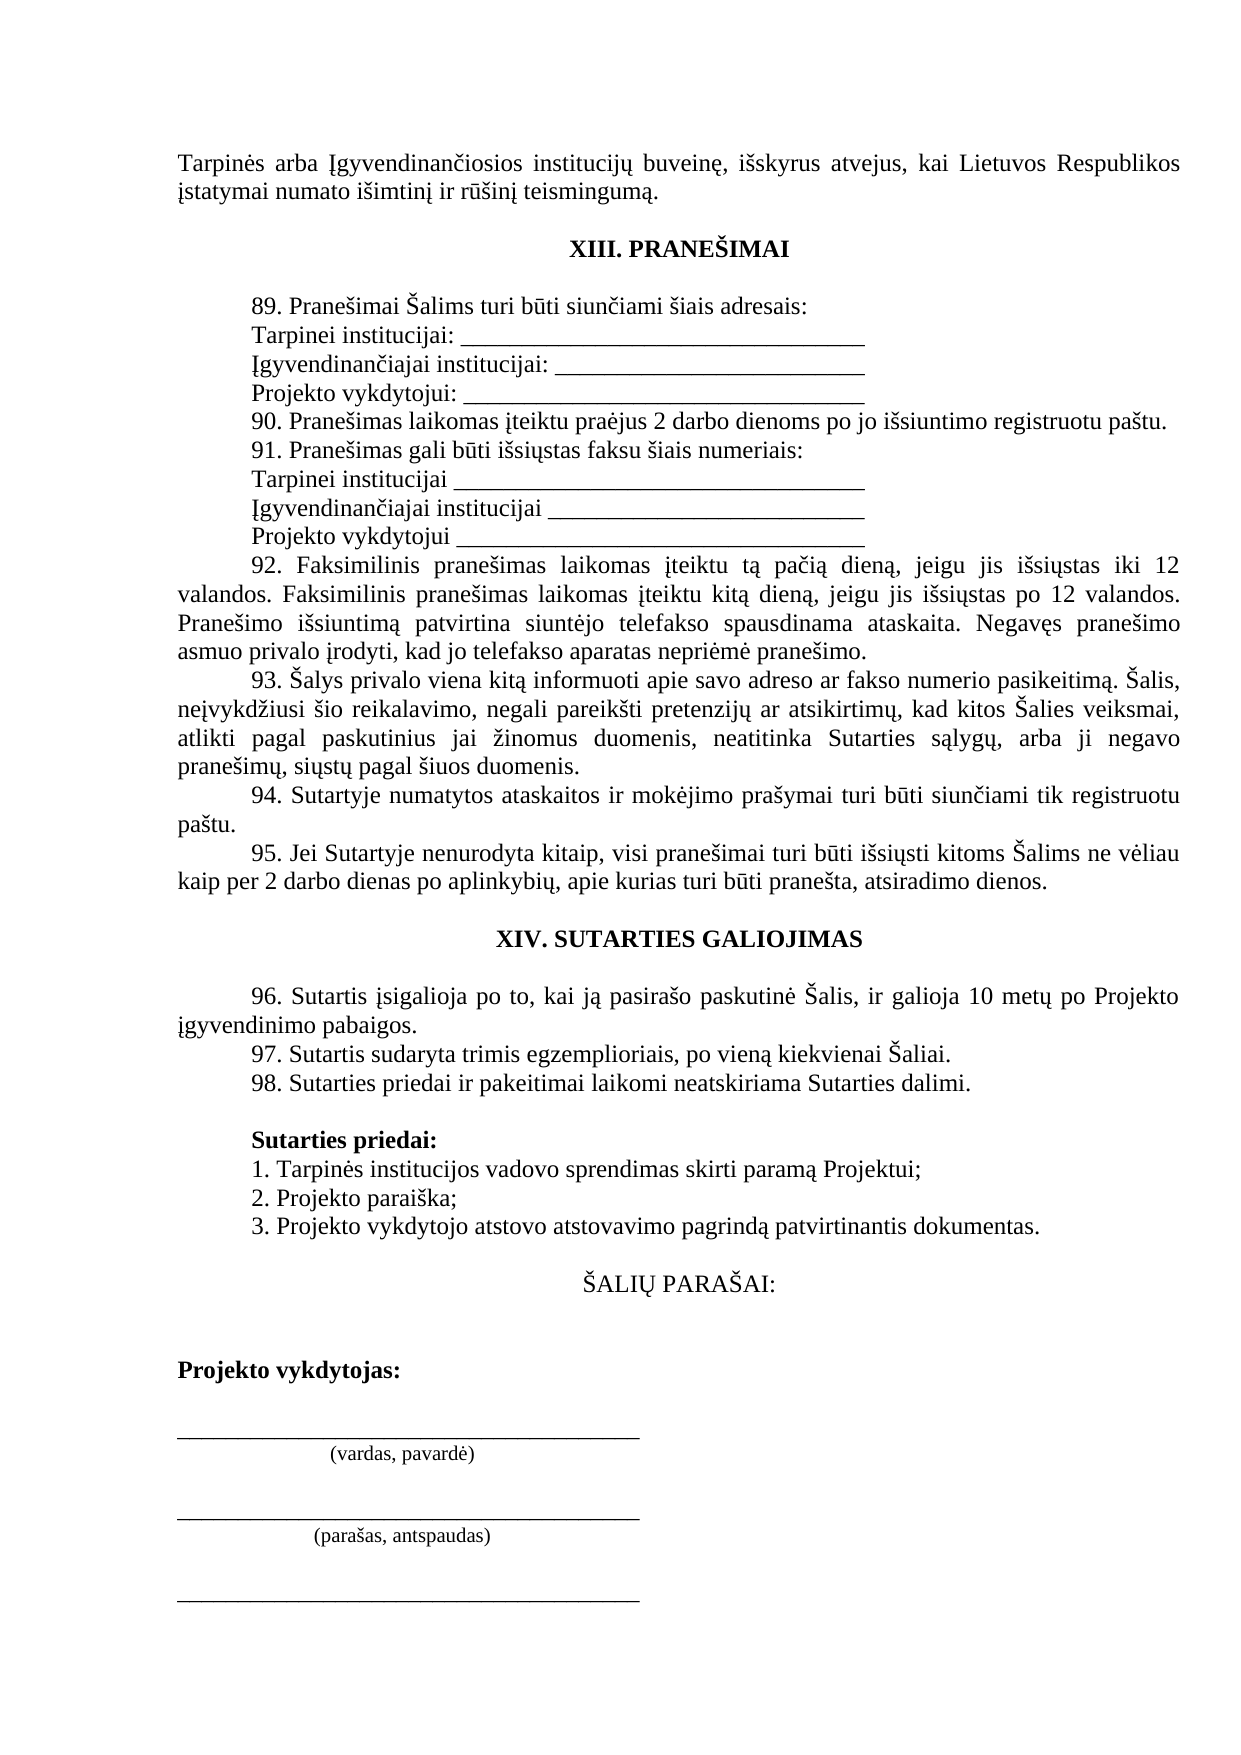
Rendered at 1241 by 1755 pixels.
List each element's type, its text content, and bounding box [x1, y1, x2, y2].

text 92. Faksimilinis pranešimas laikomas įteiktu tą pačią dieną, jeigu jis išsiųstas iki 12 valandos. Faksimilinis pranešimas laikomas įteiktu kitą dieną, jeigu jis išsiųstas po 12 valandos. Pranešimo išsiuntimą patvirtina siuntėjo telefakso spausdinama ataskaita. Negavęs pranešimo asmuo privalo įrodyti, kad jo telefakso aparatas nepriėmė pranešimo. [177, 550, 1181, 665]
text (parašas, antspaudas) [177, 1523, 1181, 1547]
text 89. Pranešimai Šalims turi būti siunčiami šiais adresais: [177, 291, 1181, 320]
text Projekto vykdytojui [177, 521, 1181, 550]
text Įgyvendinančiajai institucijai [177, 493, 1181, 521]
text XIII. PRANEŠIMAI [177, 234, 1181, 263]
text 95. Jei Sutartyje nenurodyta kitaip, visi pranešimai turi būti išsiųsti kitoms Šalims ne vėliau kaip per 2 darbo dienas po aplinkybių, apie kurias turi būti pranešta, atsiradimo dienos. [177, 838, 1181, 895]
text 96. Sutartis įsigalioja po to, kai ją pasirašo paskutinė Šalis, ir galioja 10 metų po Projekto įgyvendinimo pabaigos. [177, 981, 1181, 1039]
text 93. Šalys privalo viena kitą informuoti apie savo adreso ar fakso numerio pasikeitimą. Šalis, neįvykdžiusi šio reikalavimo, negali pareikšti pretenzijų ar atsikirtimų, kad kitos Šalies veiksmai, atlikti pagal paskutinius jai žinomus duomenis, neatitinka Sutarties sąlygų, arba ji negavo pranešimų, siųstų pagal šiuos duomenis. [177, 665, 1181, 780]
text ŠALIŲ PARAŠAI: [177, 1269, 1181, 1298]
text XIV. SUTARTIES GALIOJIMAS [177, 924, 1181, 953]
text Tarpinei institucijai: [177, 320, 1181, 349]
text 1. Tarpinės institucijos vadovo sprendimas skirti paramą Projektui; [177, 1154, 1181, 1183]
text 90. Pranešimas laikomas įteiktu praėjus 2 darbo dienoms po jo išsiuntimo registruotu paštu. [177, 406, 1181, 435]
text 98. Sutarties priedai ir pakeitimai laikomi neatskiriama Sutarties dalimi. [177, 1068, 1181, 1096]
text 94. Sutartyje numatytos ataskaitos ir mokėjimo prašymai turi būti siunčiami tik registruotu paštu. [177, 780, 1181, 838]
text 91. Pranešimas gali būti išsiųstas faksu šiais numeriais: [177, 435, 1181, 464]
text 3. Projekto vykdytojo atstovo atstovavimo pagrindą patvirtinantis dokumentas. [177, 1211, 1181, 1240]
text Įgyvendinančiajai institucijai: [177, 349, 1181, 378]
text Projekto vykdytojui: [177, 378, 1181, 406]
text Tarpinei institucijai [177, 464, 1181, 493]
text (vardas, pavardė) [177, 1441, 1181, 1465]
text Sutarties priedai: [177, 1125, 1181, 1154]
text 97. Sutartis sudaryta trimis egzemplioriais, po vieną kiekvienai Šaliai. [177, 1039, 1181, 1068]
text Projekto vykdytojas: [177, 1355, 1181, 1384]
text 2. Projekto paraiška; [177, 1183, 1181, 1211]
text Tarpinės arba Įgyvendinančiosios institucijų buveinę, išskyrus atvejus, kai Lietuvos Respublikos įstatymai numato išimtinį ir rūšinį teismingumą. [177, 148, 1181, 205]
